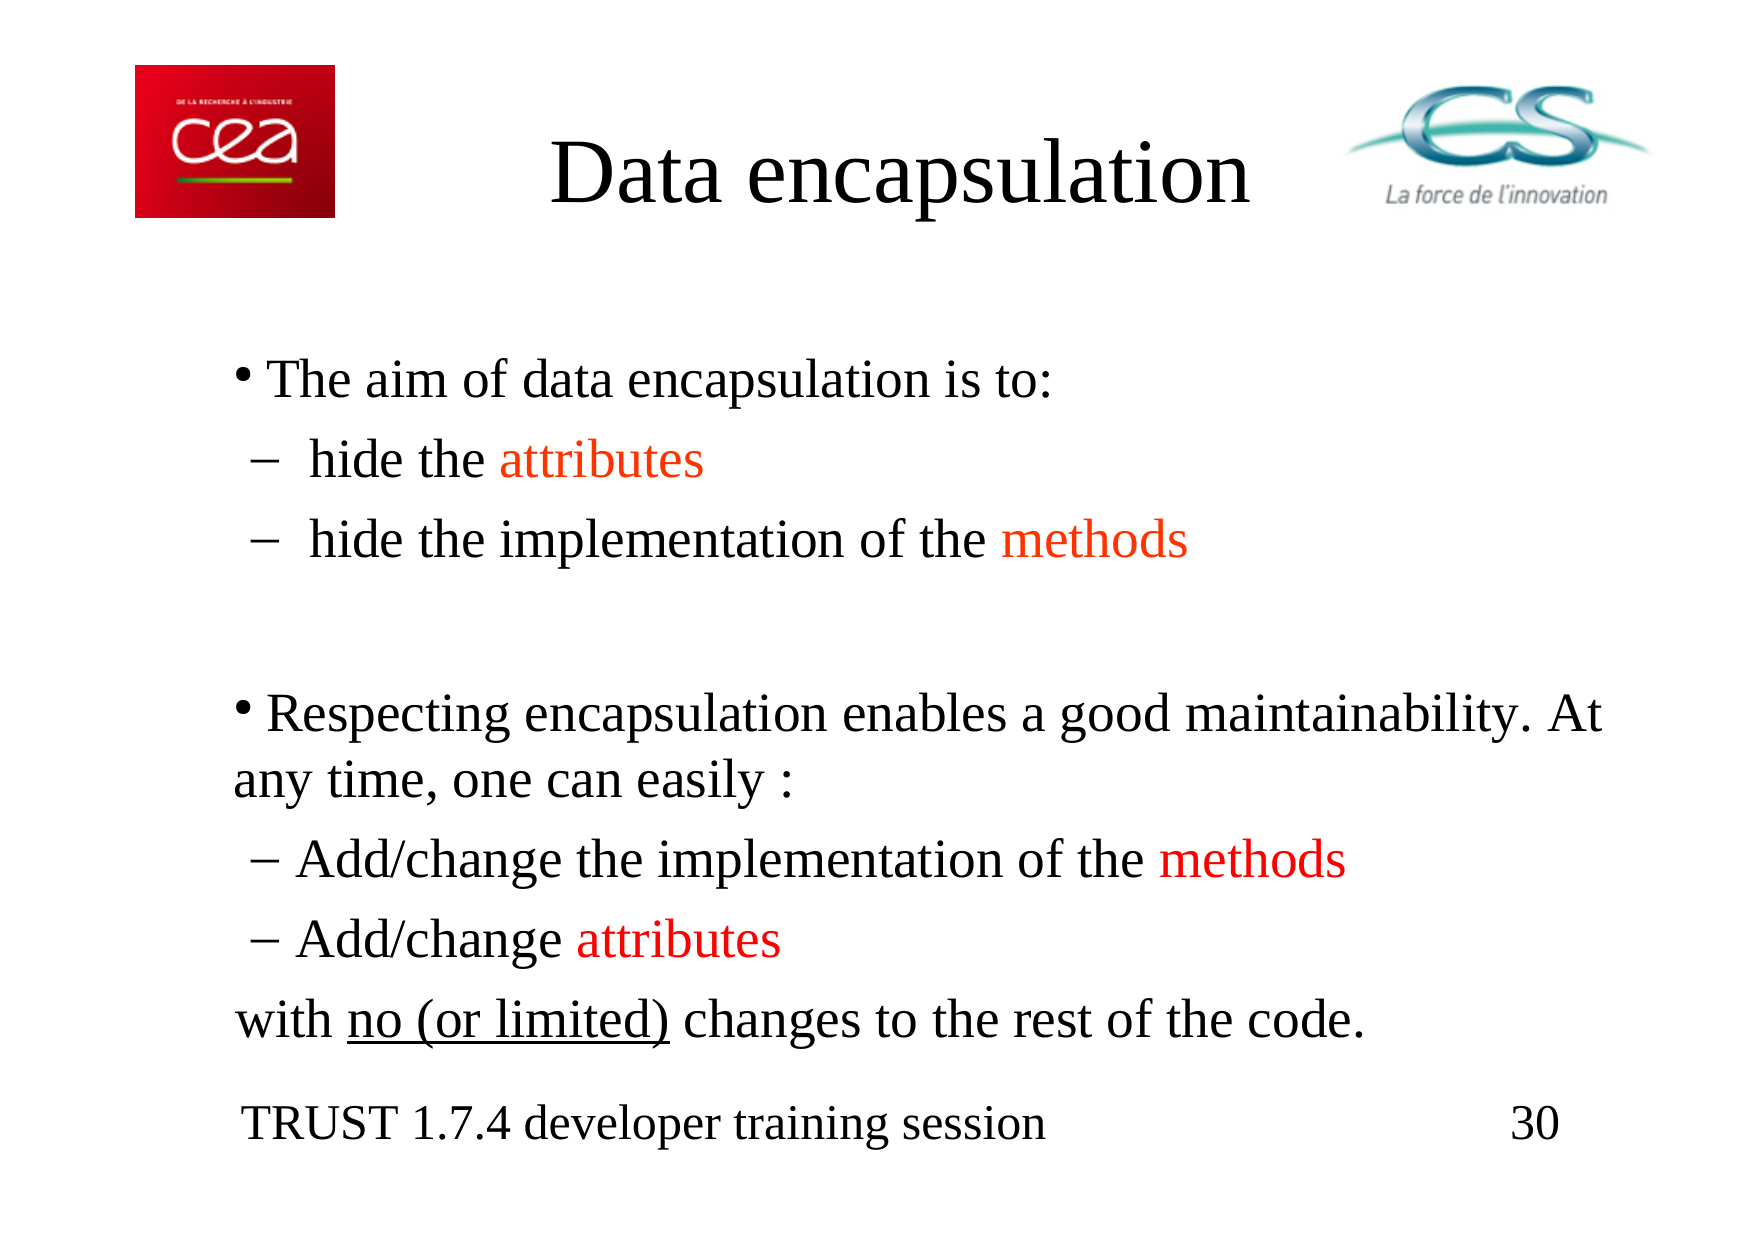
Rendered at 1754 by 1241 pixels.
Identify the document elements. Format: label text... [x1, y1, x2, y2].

picture [1577, 73, 1662, 218]
list The aim of data encapsulation is to: hide the attributes hide the implementation of the methods Respecting encapsulation enables a good maintainability. At any time, one can easily : Add/change the implementation of the methods Add/change attributes with no (or limited) changes to the rest of the code. [165, 252, 1636, 1063]
picture [135, 65, 335, 218]
title Data encapsulation [225, 71, 1577, 252]
